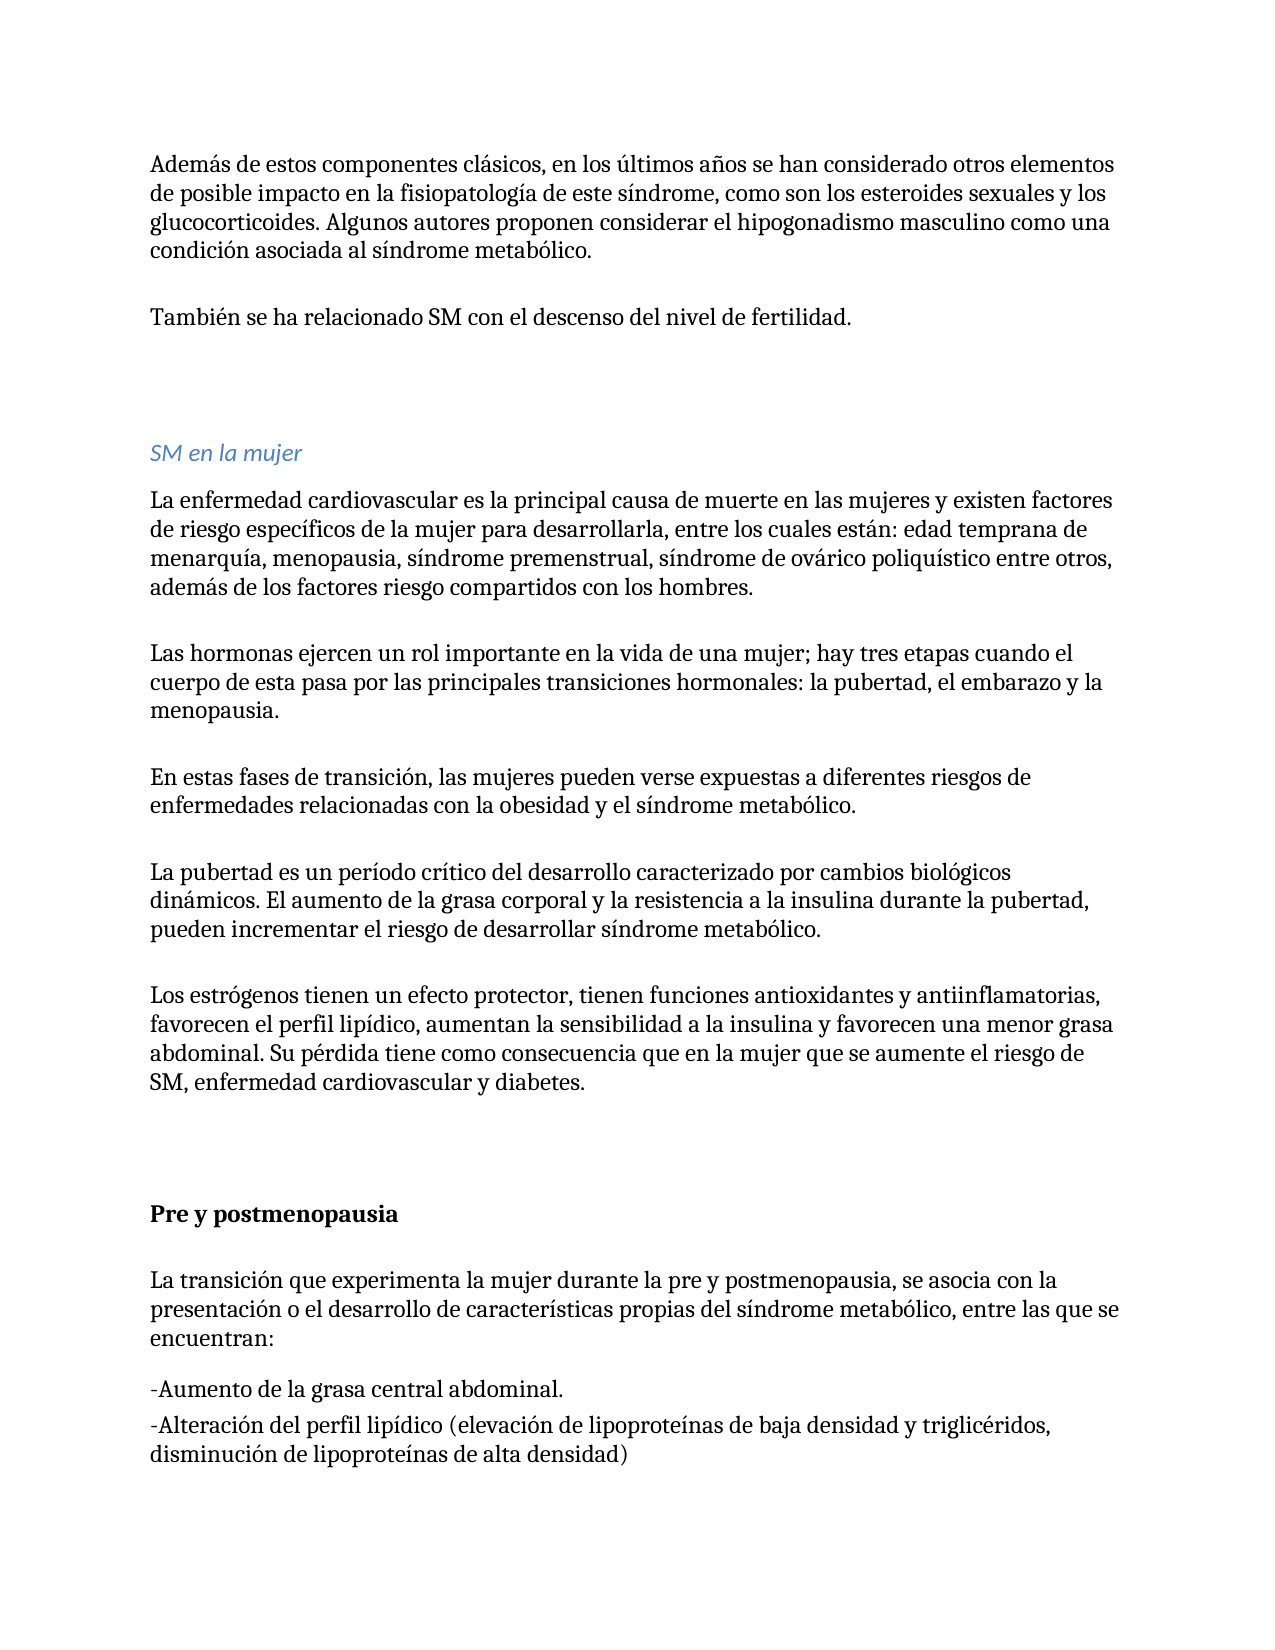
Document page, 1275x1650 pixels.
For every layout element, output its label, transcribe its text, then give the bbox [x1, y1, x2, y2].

subtitle SM en la mujer [150, 437, 1125, 468]
text En estas fases de transición, las mujeres pueden verse expuestas a diferentes riesgos de enfermedades relacionadas con la obesidad y el síndrome metabólico. [150, 763, 1125, 820]
text Los estrógenos tienen un efecto protector, tienen funciones antioxidantes y antiinflamatorias, favorecen el perfil lipídico, aumentan la sensibilidad a la insulina y favorecen una menor grasa abdominal. Su pérdida tiene como consecuencia que en la mujer que se aumente el riesgo de SM, enfermedad cardiovascular y diabetes. [150, 981, 1125, 1096]
text Las hormonas ejercen un rol importante en la vida de una mujer; hay tres etapas cuando el cuerpo de esta pasa por las principales transiciones hormonales: la pubertad, el embarazo y la menopausia. [150, 639, 1125, 725]
text La transición que experimenta la mujer durante la pre y postmenopausia, se asocia con la presentación o el desarrollo de características propias del síndrome metabólico, entre las que se encuentran: [150, 1266, 1125, 1353]
text Además de estos componentes clásicos, en los últimos años se han considerado otros elementos de posible impacto en la fisiopatología de este síndrome, como son los esteroides sexuales y los glucocorticoides. Algunos autores proponen considerar el hipogonadismo masculino como una condición asociada al síndrome metabólico. [150, 150, 1125, 265]
text La pubertad es un período crítico del desarrollo caracterizado por cambios biológicos dinámicos. El aumento de la grasa corporal y la resistencia a la insulina durante la pubertad, pueden incrementar el riesgo de desarrollar síndrome metabólico. [150, 858, 1125, 944]
text También se ha relacionado SM con el descenso del nivel de fertilidad. [150, 302, 1125, 331]
text -Alteración del perfil lipídico (elevación de lipoproteínas de baja densidad y triglicéridos, disminución de lipoproteínas de alta densidad) [150, 1411, 1125, 1469]
text Pre y postmenopausia [150, 1200, 1125, 1229]
text -Aumento de la grasa central abdominal. [150, 1375, 1125, 1404]
text La enfermedad cardiovascular es la principal causa de muerte en las mujeres y existen factores de riesgo específicos de la mujer para desarrollarla, entre los cuales están: edad temprana de menarquía, menopausia, síndrome premenstrual, síndrome de ovárico poliquístico entre otros, además de los factores riesgo compartidos con los hombres. [150, 486, 1125, 601]
